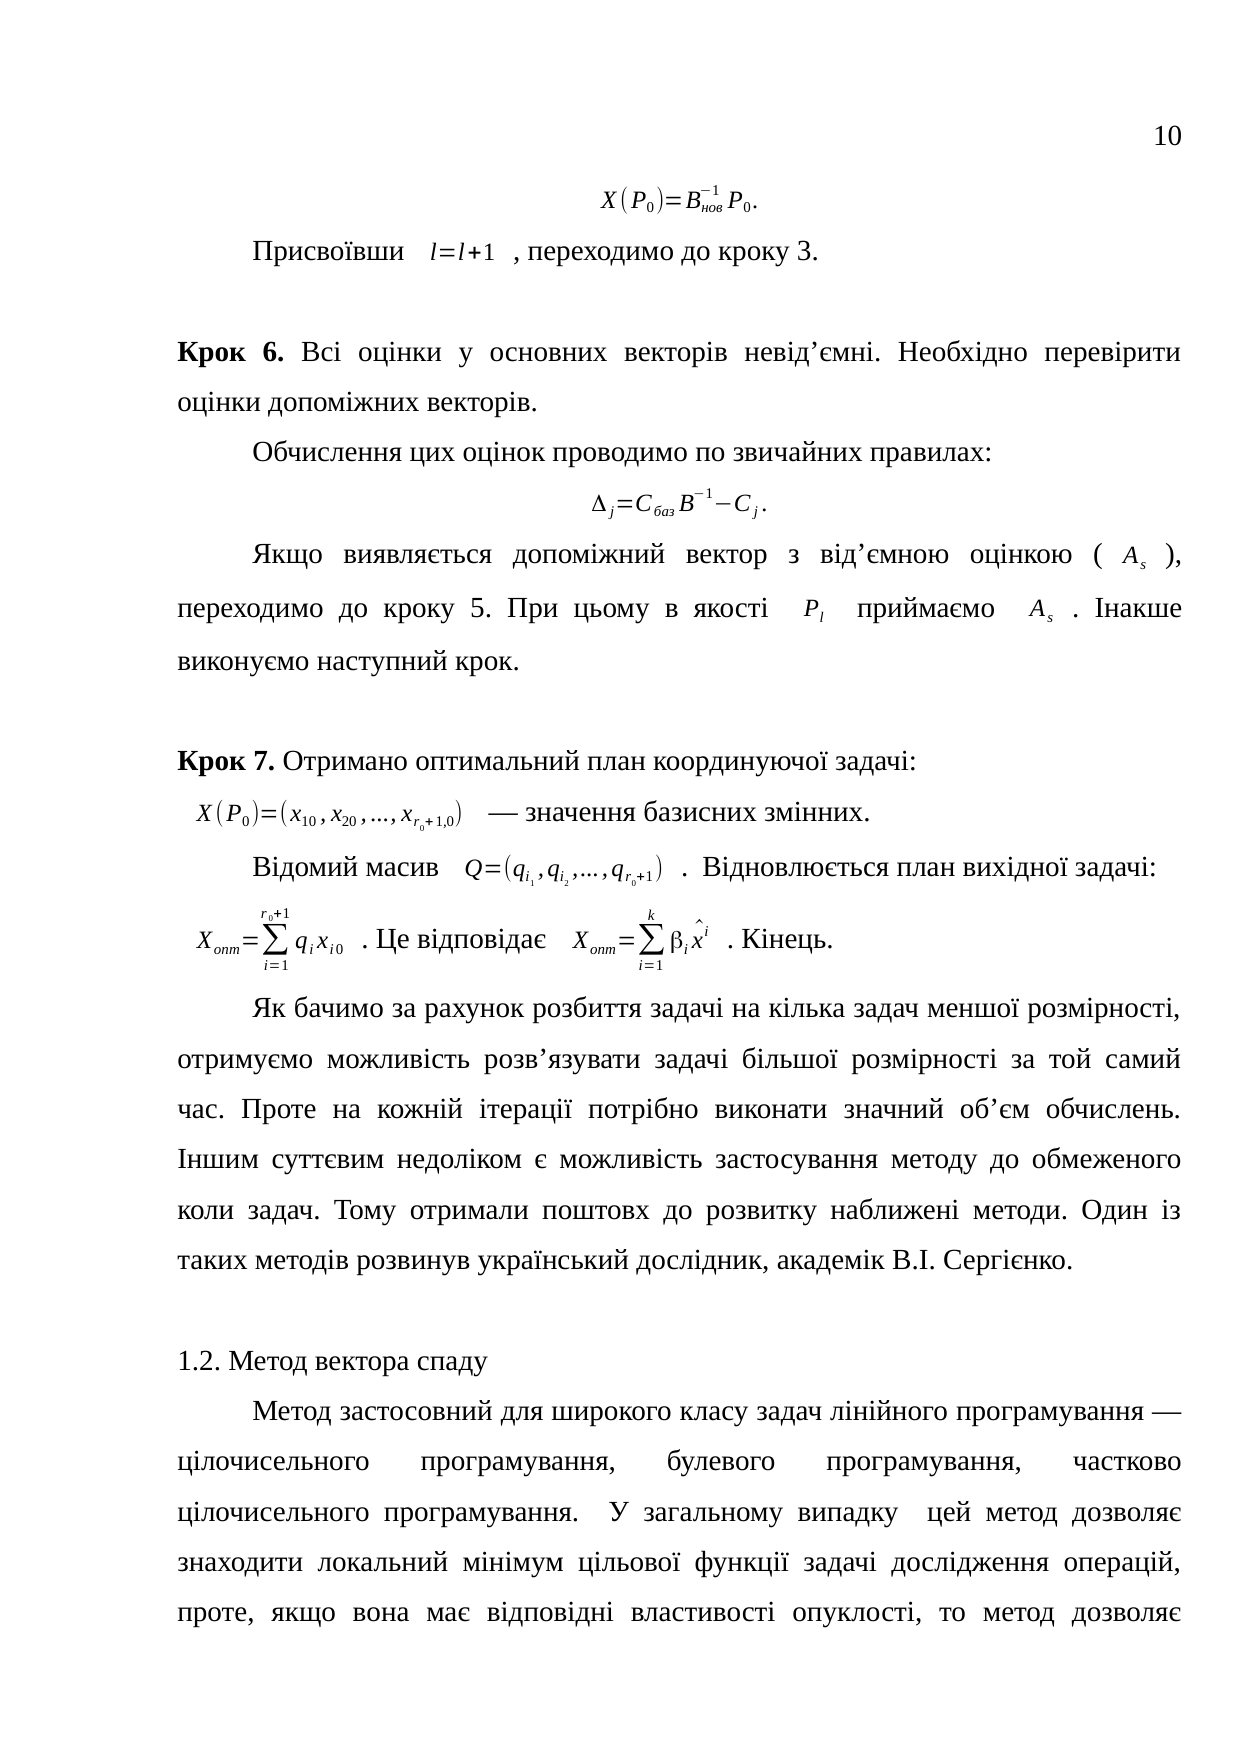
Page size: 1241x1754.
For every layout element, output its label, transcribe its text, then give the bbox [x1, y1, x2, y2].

text Крок 7. Отримано оптимальний план координуючої задачі: [177, 743, 1182, 777]
text Відомий масив . Відновлюється план вихідної задачі: [177, 849, 1182, 888]
text Крок 6. Всі оцінки у основних векторів невід’ємні. Необхідно перевірити оцінки допоміжних векторів. [177, 334, 1182, 418]
text Як бачимо за рахунок розбиття задачі на кілька задач меншої розмірності, отримуємо можливість розв’язувати задачі більшої розмірності за той самий час. Проте на кожній ітерації потрібно виконати значний об’єм обчислень. Іншим суттєвим недоліком є можливість застосування методу до обмеженого коли задач. Тому отримали поштовх до розвитку наближені методи. Один із таких методів розвинув український дослідник, академік В.І. Сергієнко. [177, 991, 1182, 1276]
text Метод застосовний для широкого класу задач лінійного програмування — цілочисельного програмування, булевого програмування, частково цілочисельного програмування. У загальному випадку цей метод дозволяє знаходити локальний мінімум цільової функції задачі дослідження операцій, проте, якщо вона має відповідні властивості опуклості, то метод дозволяє [177, 1393, 1182, 1628]
text Якщо виявляється допоміжний вектор з від’ємною оцінкою (), переходимо до кроку 5. При цьому в якості приймаємо . Інакше виконуємо наступний крок. [177, 537, 1182, 676]
text 1.2. Метод вектора спаду [177, 1343, 1182, 1376]
text — значення базисних змінних. [177, 794, 1182, 832]
text Обчислення цих оцінок проводимо по звичайних правилах: [177, 434, 1182, 468]
text Присвоївши , переходимо до кроку 3. [177, 233, 1182, 267]
text . Це відповідає . Кінець. [177, 904, 1182, 974]
